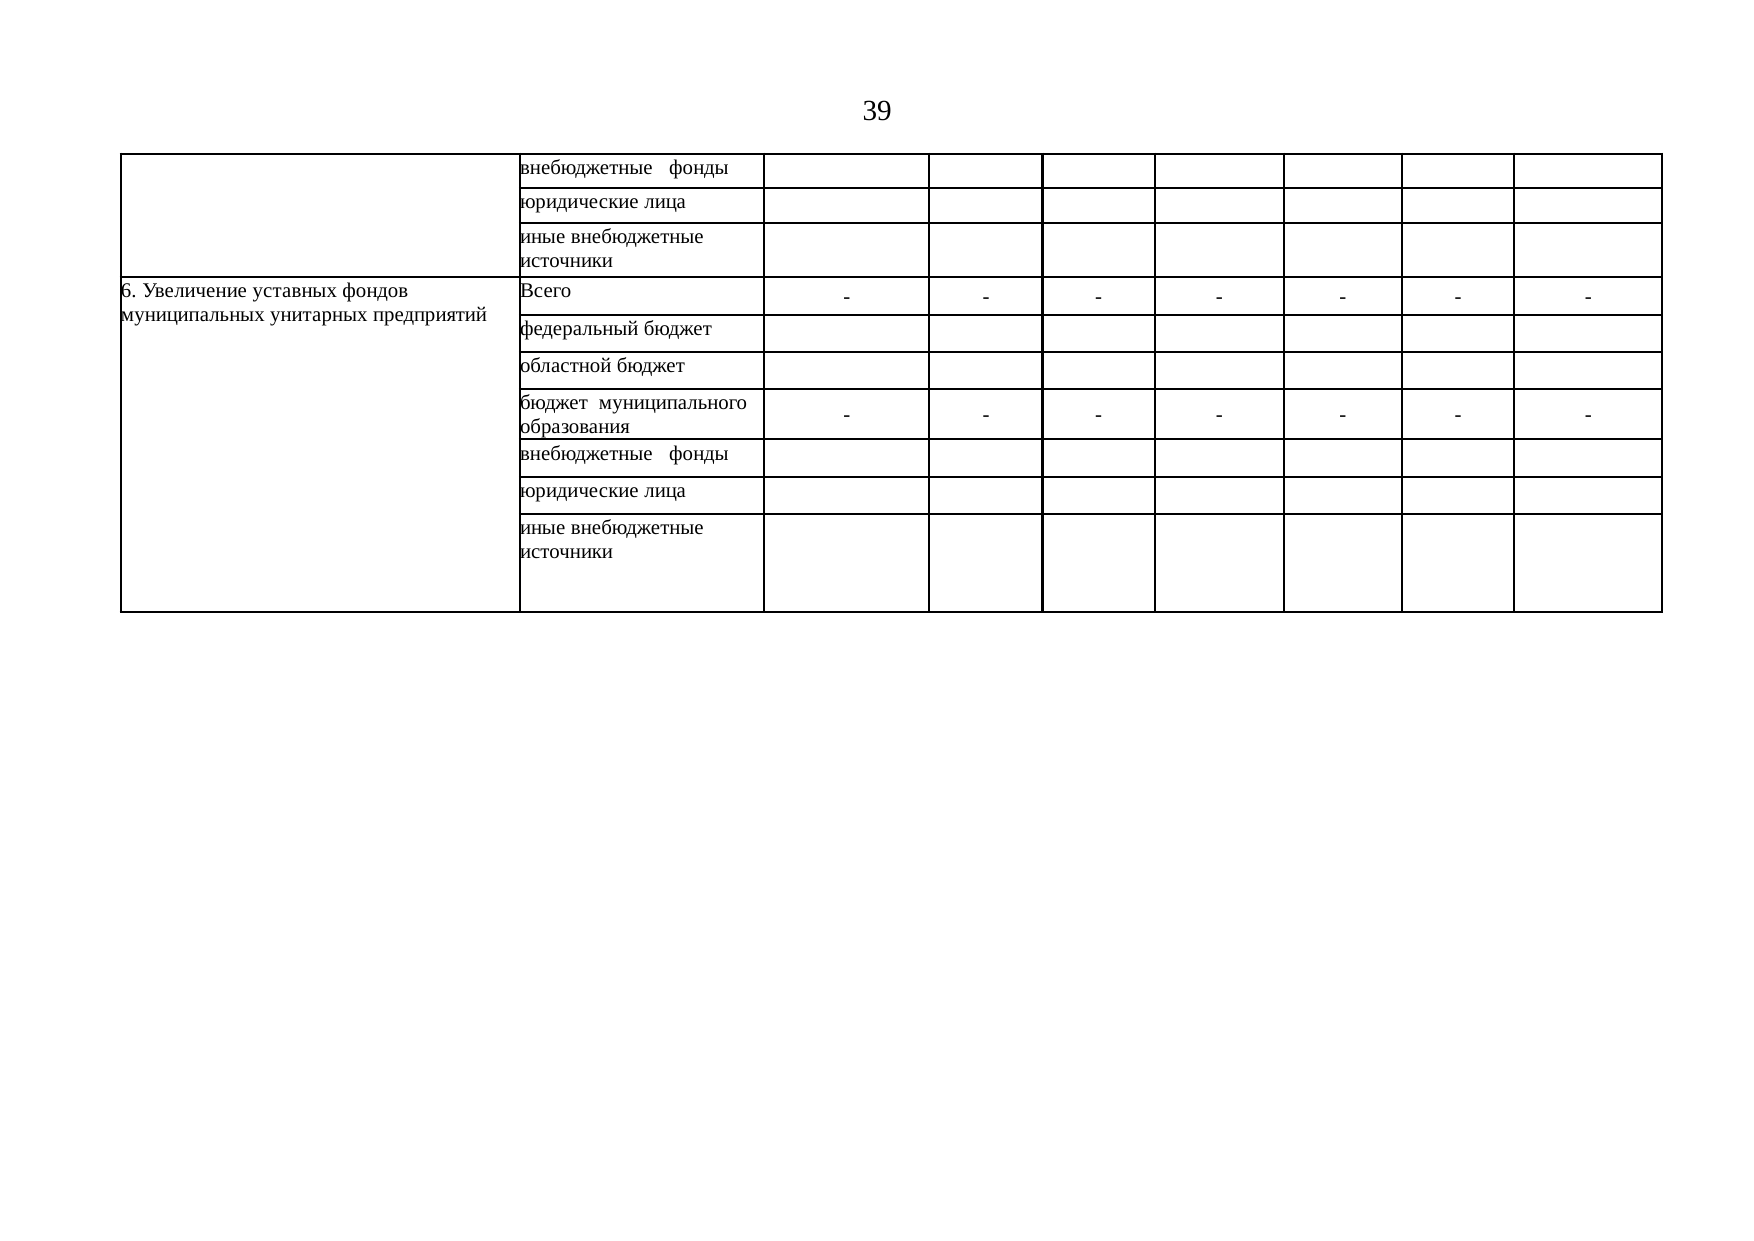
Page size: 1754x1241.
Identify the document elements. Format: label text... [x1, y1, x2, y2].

table_cell [1156, 353, 1283, 388]
table_cell - [1044, 390, 1154, 438]
table_cell внебюджетные фонды [521, 440, 763, 476]
table_cell [930, 515, 1041, 611]
table_cell [1403, 189, 1513, 222]
table_cell [1044, 155, 1154, 187]
table_cell - [930, 278, 1041, 313]
table_cell бюджет муниципального образования [521, 390, 763, 438]
table_cell - [1156, 390, 1283, 438]
table_cell [930, 224, 1041, 276]
table_cell - [930, 390, 1041, 438]
table_cell [1403, 353, 1513, 388]
table_cell [930, 155, 1041, 187]
table_cell [1156, 316, 1283, 351]
table_cell федеральный бюджет [521, 316, 763, 351]
table_cell - [1285, 390, 1401, 438]
table_cell [122, 155, 519, 276]
table_cell [1156, 189, 1283, 222]
table_cell - [1403, 390, 1513, 438]
table_cell [1044, 440, 1154, 476]
table_cell [765, 155, 928, 187]
table_cell [1044, 515, 1154, 611]
table_cell [930, 353, 1041, 388]
table_cell [1044, 478, 1154, 513]
table_cell [1044, 224, 1154, 276]
table_cell - [1285, 278, 1401, 313]
table_cell [1285, 353, 1401, 388]
table_cell [1403, 440, 1513, 476]
table_cell [1285, 478, 1401, 513]
table_cell Всего [521, 278, 763, 313]
table_cell [1515, 155, 1661, 187]
table_cell [1285, 189, 1401, 222]
table_cell [1515, 515, 1661, 611]
table_cell [1403, 224, 1513, 276]
table_cell иные внебюджетные источники [521, 224, 763, 276]
table_cell [765, 515, 928, 611]
table_cell [930, 316, 1041, 351]
table_cell [1044, 316, 1154, 351]
table_cell [765, 478, 928, 513]
table_cell [765, 189, 928, 222]
table_cell - [1515, 390, 1661, 438]
table_cell внебюджетные фонды [521, 155, 763, 187]
table_cell [1403, 478, 1513, 513]
table_cell [1285, 155, 1401, 187]
table_cell [1515, 478, 1661, 513]
table_cell - [1156, 278, 1283, 313]
table_cell [1515, 224, 1661, 276]
table_cell - [1403, 278, 1513, 313]
table_cell [1403, 316, 1513, 351]
table_cell [1285, 316, 1401, 351]
table_cell [1044, 189, 1154, 222]
table_cell [765, 316, 928, 351]
table_cell [1403, 155, 1513, 187]
table_cell [1156, 515, 1283, 611]
table_cell областной бюджет [521, 353, 763, 388]
table_cell [930, 189, 1041, 222]
table_cell - [1515, 278, 1661, 313]
table_cell - [765, 390, 928, 438]
table_cell иные внебюджетные источники [521, 515, 763, 611]
table_cell [1515, 316, 1661, 351]
table_cell [765, 353, 928, 388]
table_cell [765, 440, 928, 476]
table_cell [1515, 353, 1661, 388]
table_cell [930, 478, 1041, 513]
table_cell - [1044, 278, 1154, 313]
table_cell [930, 440, 1041, 476]
table_cell 6. Увеличение уставных фондов муниципальных унитарных предприятий [122, 278, 519, 611]
table_cell [1515, 440, 1661, 476]
table_cell юридические лица [521, 478, 763, 513]
table_cell [1044, 353, 1154, 388]
table_cell юридические лица [521, 189, 763, 222]
table_cell [1285, 440, 1401, 476]
table_cell [1156, 440, 1283, 476]
table_cell [1285, 224, 1401, 276]
table_cell [1156, 478, 1283, 513]
table_cell [1156, 224, 1283, 276]
table_cell [1515, 189, 1661, 222]
table_cell [765, 224, 928, 276]
table_cell [1156, 155, 1283, 187]
table_cell - [765, 278, 928, 313]
table_cell [1285, 515, 1401, 611]
table_cell [1403, 515, 1513, 611]
